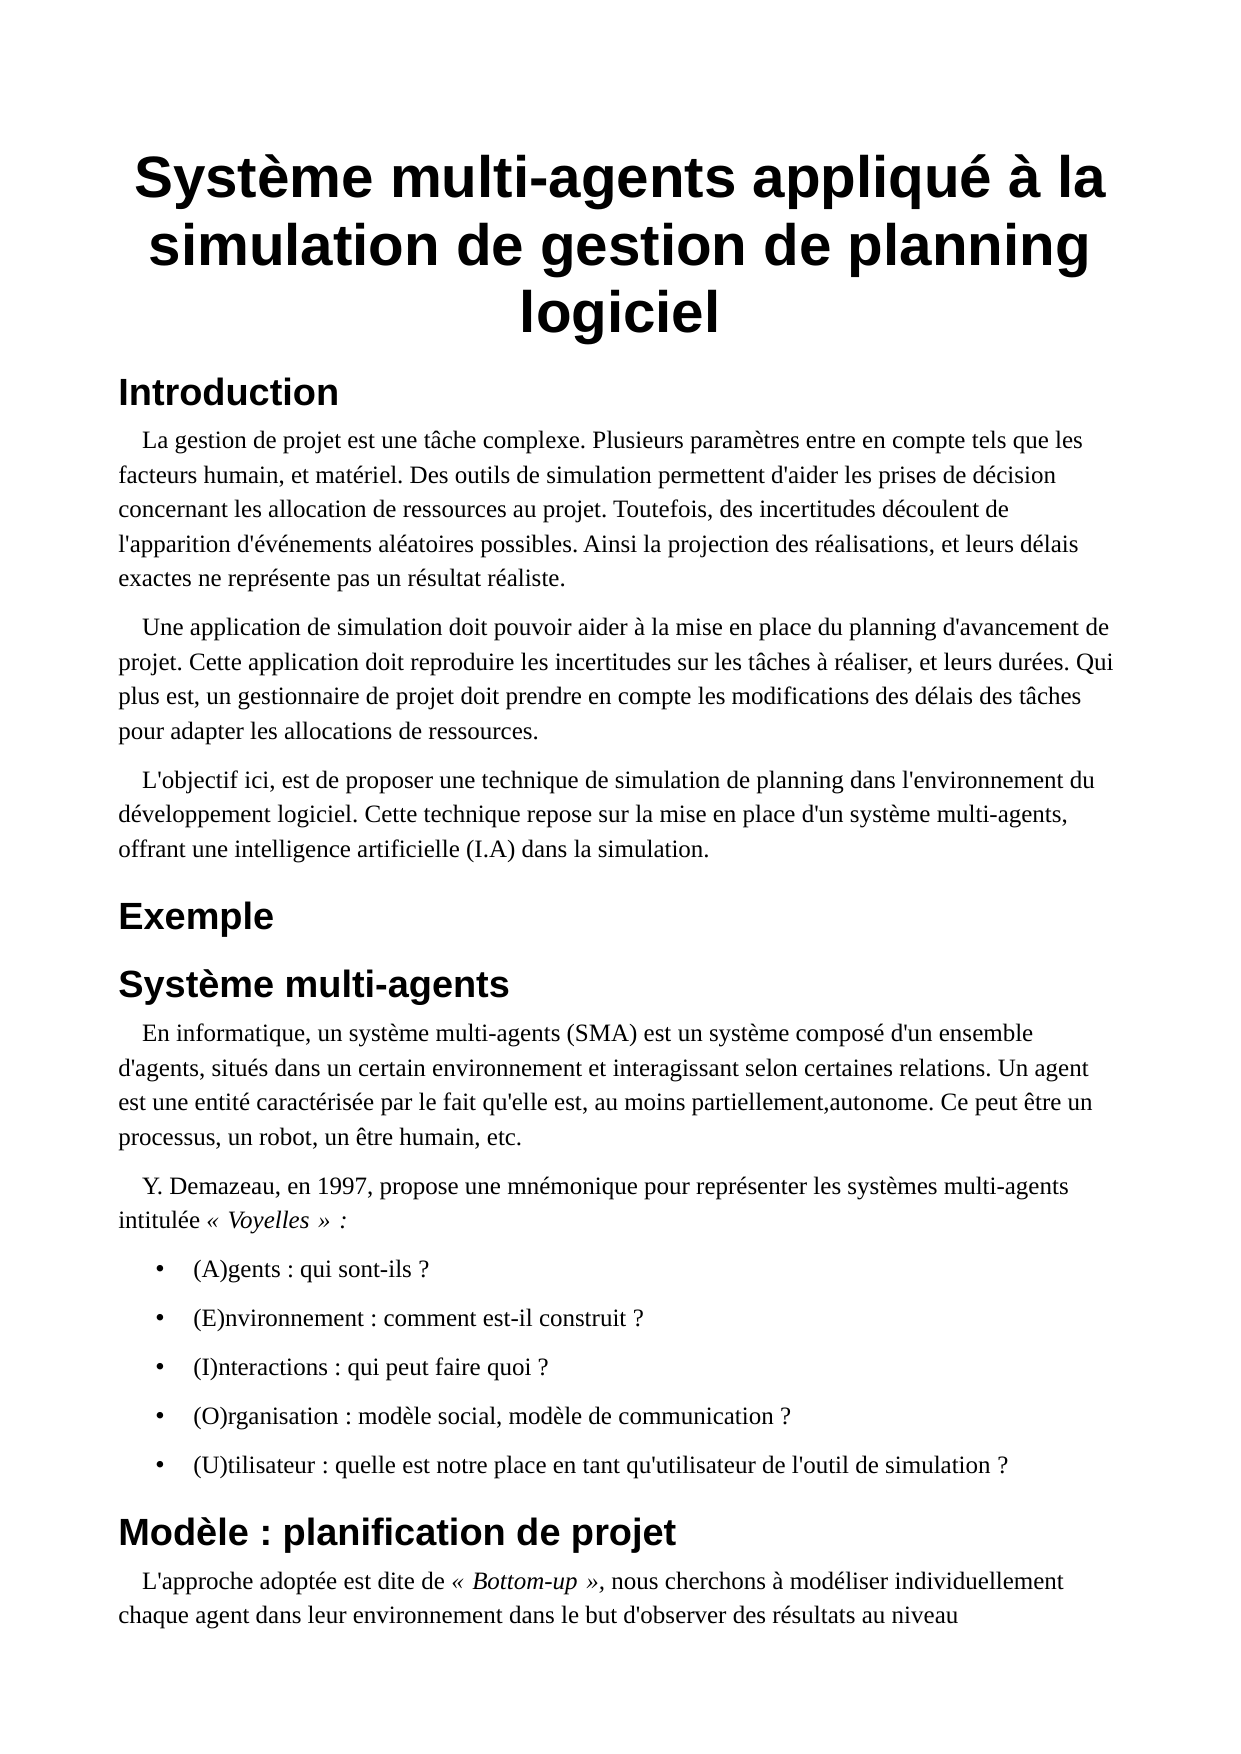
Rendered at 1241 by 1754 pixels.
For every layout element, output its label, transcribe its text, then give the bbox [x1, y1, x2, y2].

text Une application de simulation doit pouvoir aider à la mise en place du planning d'avancement de projet. Cette application doit reproduire les incertitudes sur les tâches à réaliser, et leurs durées. Qui plus est, un gestionnaire de projet doit prendre en compte les modifications des délais des tâches pour adapter les allocations de ressources. [118, 612, 1122, 745]
text Y. Demazeau, en 1997, propose une mnémonique pour représenter les systèmes multi-agents intitulée « Voyelles » : [118, 1171, 1122, 1234]
list (I)nteractions : qui peut faire quoi ? [156, 1352, 1122, 1381]
subtitle Système multi-agents [118, 962, 1122, 1006]
text L'objectif ici, est de proposer une technique de simulation de planning dans l'environnement du développement logiciel. Cette technique repose sur la mise en place d'un système multi-agents, offrant une intelligence artificielle (I.A) dans la simulation. [118, 765, 1122, 863]
text L'approche adoptée est dite de « Bottom-up », nous cherchons à modéliser individuellement chaque agent dans leur environnement dans le but d'observer des résultats au niveau [118, 1566, 1122, 1629]
title Système multi-agents appliqué à la simulation de gestion de planning logiciel [118, 143, 1122, 344]
subtitle Exemple [118, 893, 1122, 937]
text En informatique, un système multi-agents (SMA) est un système composé d'un ensemble d'agents, situés dans un certain environnement et interagissant selon certaines relations. Un agent est une entité caractérisée par le fait qu'elle est, au moins partiellement,autonome. Ce peut être un processus, un robot, un être humain, etc. [118, 1018, 1122, 1150]
subtitle Modèle : planification de projet [118, 1510, 1122, 1554]
list (U)tilisateur : quelle est notre place en tant qu'utilisateur de l'outil de simulation ? [156, 1451, 1122, 1479]
text La gestion de projet est une tâche complexe. Plusieurs paramètres entre en compte tels que les facteurs humain, et matériel. Des outils de simulation permettent d'aider les prises de décision concernant les allocation de ressources au projet. Toutefois, des incertitudes découlent de l'apparition d'événements aléatoires possibles. Ainsi la projection des réalisations, et leurs délais exactes ne représente pas un résultat réaliste. [118, 426, 1122, 592]
list (E)nvironnement : comment est-il construit ? [156, 1303, 1122, 1332]
list (A)gents : qui sont-ils ? [156, 1254, 1122, 1283]
subtitle Introduction [118, 369, 1122, 413]
list (O)rganisation : modèle social, modèle de communication ? [156, 1401, 1122, 1430]
